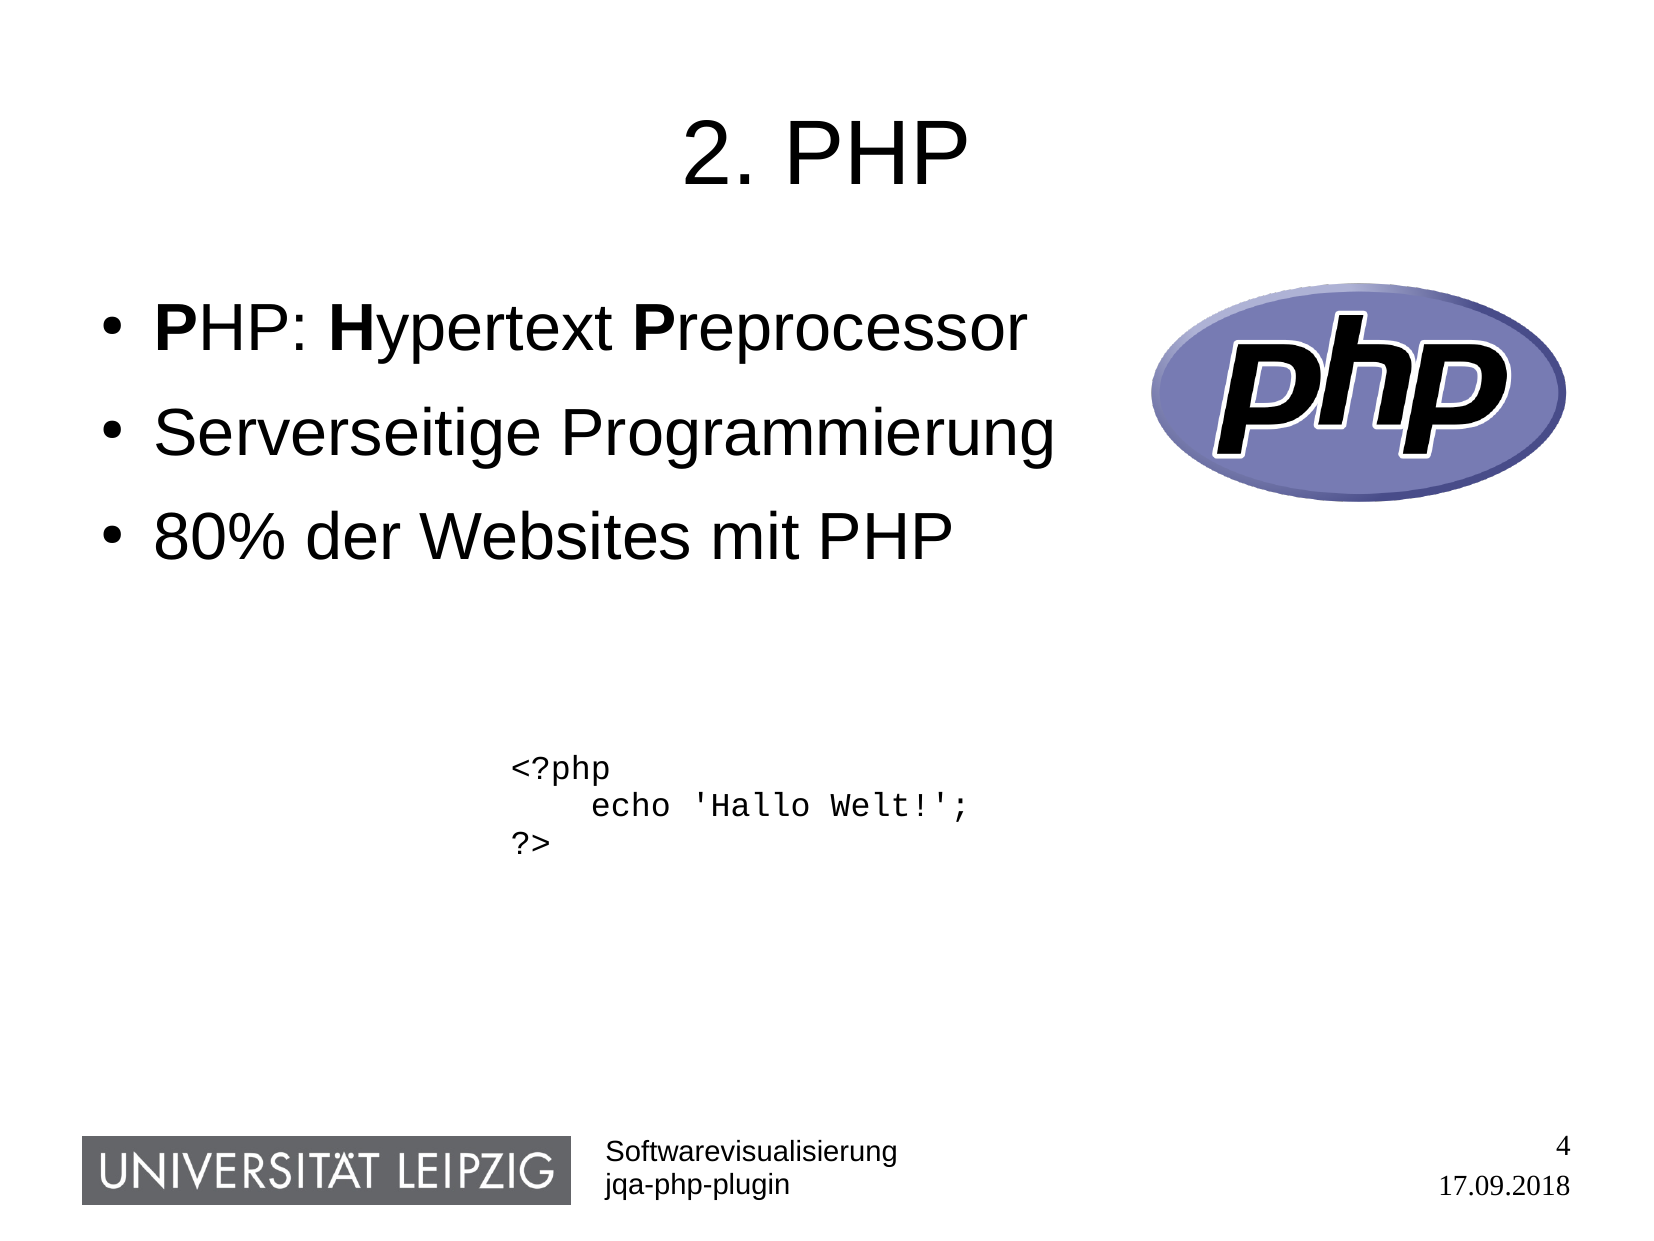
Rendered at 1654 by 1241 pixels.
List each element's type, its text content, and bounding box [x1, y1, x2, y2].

picture [82, 1136, 571, 1205]
title 2. PHP [82, 49, 1571, 257]
picture [1145, 277, 1572, 508]
text_box <?php echo 'Hallo Welt!'; ?> [496, 744, 1477, 910]
list PHP: Hypertext Preprocessor Serverseitige Programmierung 80% der Websites mit PHP [82, 290, 1571, 1010]
